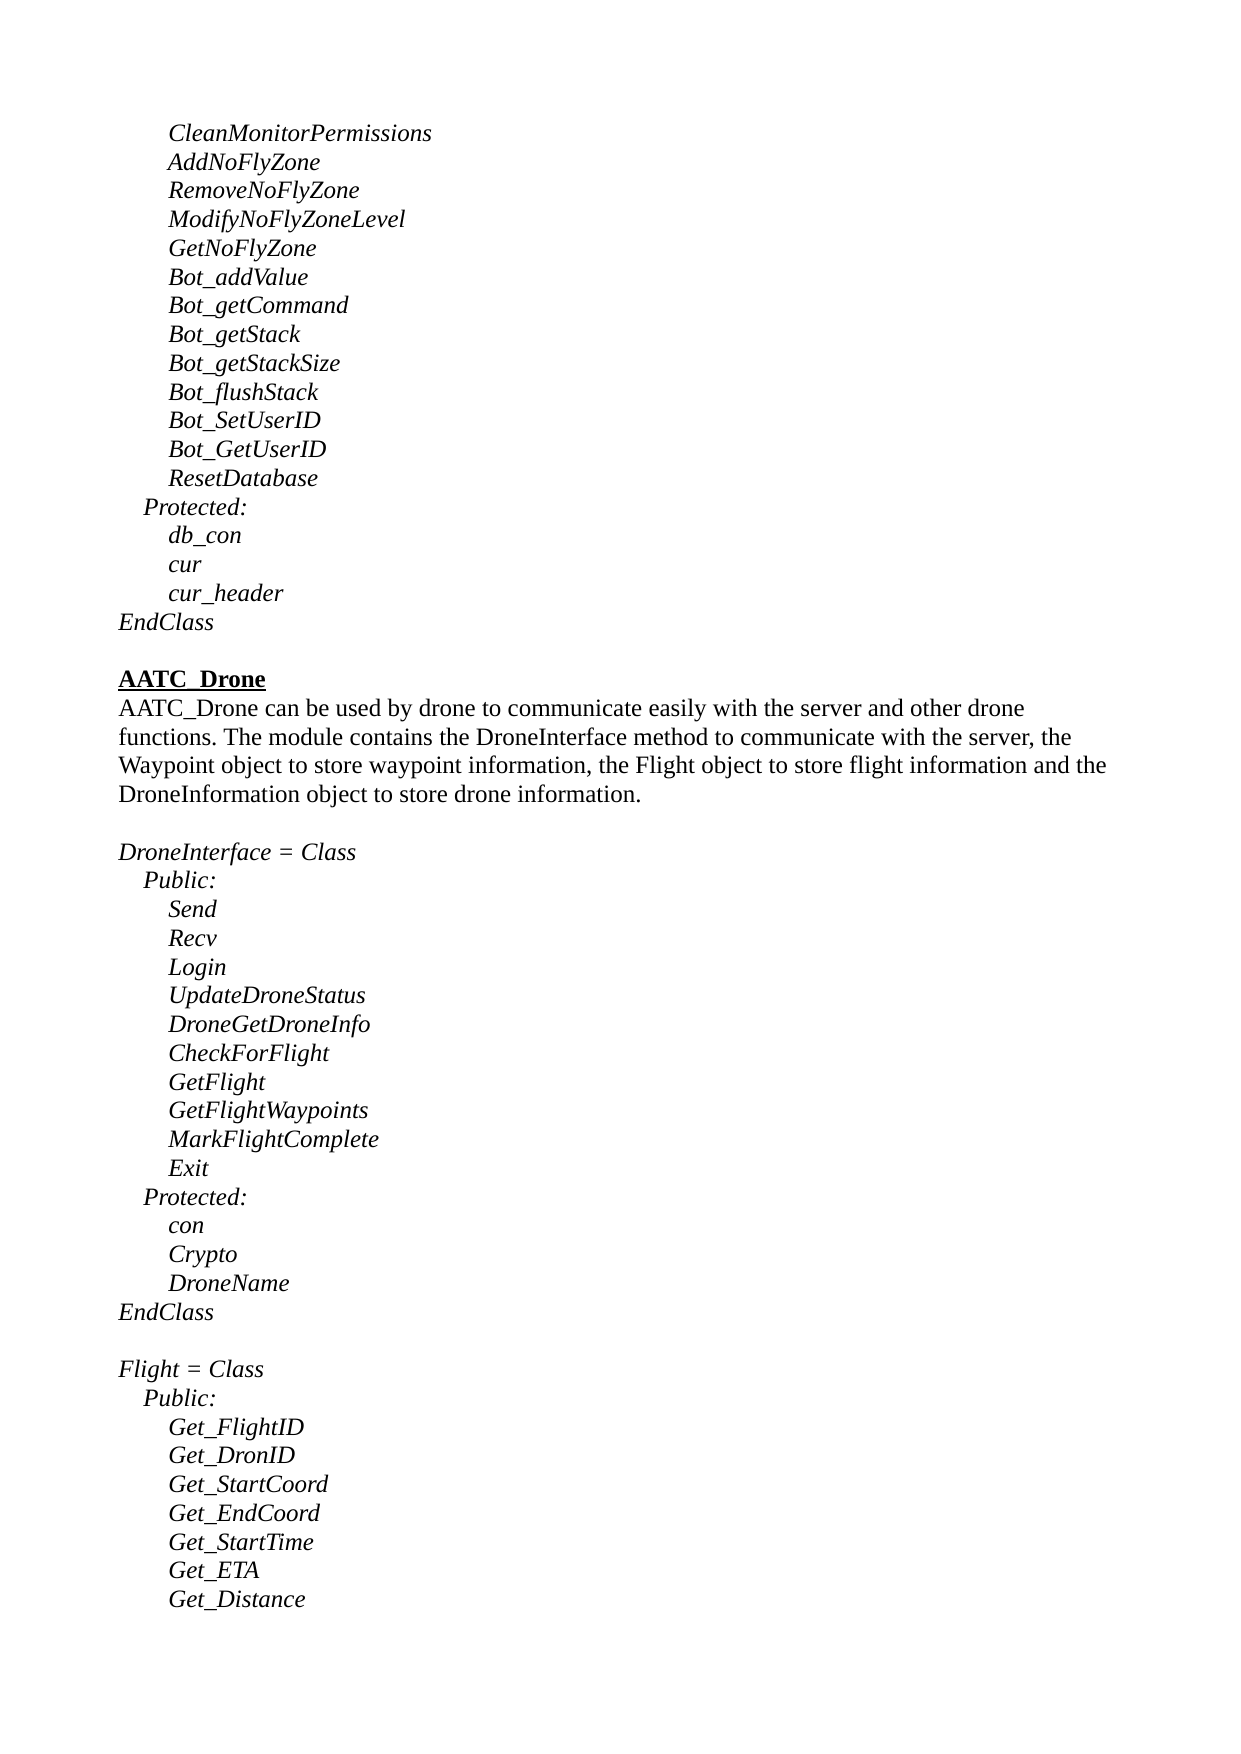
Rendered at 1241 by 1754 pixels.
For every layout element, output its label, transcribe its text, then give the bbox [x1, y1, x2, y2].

text Get_StartCoord [118, 1469, 1122, 1498]
text Send [118, 894, 1122, 923]
text ModifyNoFlyZoneLevel [118, 204, 1122, 233]
text Protected: [118, 492, 1122, 521]
text Public: [118, 866, 1122, 894]
text Crypto [118, 1239, 1122, 1268]
text GetFlightWaypoints [118, 1096, 1122, 1124]
text DroneInterface = Class [118, 837, 1122, 866]
text EndClass [118, 607, 1122, 636]
text Login [118, 952, 1122, 981]
text Get_DronID [118, 1441, 1122, 1469]
text Exit [118, 1153, 1122, 1182]
text Bot_getStackSize [118, 348, 1122, 377]
text CheckForFlight [118, 1038, 1122, 1067]
text Get_Distance [118, 1584, 1122, 1613]
text DroneName [118, 1268, 1122, 1297]
text con [118, 1211, 1122, 1239]
text Protected: [118, 1182, 1122, 1211]
text Bot_GetUserID [118, 434, 1122, 463]
text cur_header [118, 578, 1122, 607]
text Bot_SetUserID [118, 406, 1122, 434]
text GetFlight [118, 1067, 1122, 1096]
text Get_StartTime [118, 1527, 1122, 1556]
text AATC_Drone [118, 664, 1122, 693]
text Recv [118, 923, 1122, 952]
text Bot_addValue [118, 262, 1122, 291]
text Bot_getStack [118, 319, 1122, 348]
text Bot_getCommand [118, 291, 1122, 319]
text Get_EndCoord [118, 1498, 1122, 1527]
text UpdateDroneStatus [118, 981, 1122, 1009]
text RemoveNoFlyZone [118, 176, 1122, 204]
text DroneGetDroneInfo [118, 1009, 1122, 1038]
text AddNoFlyZone [118, 147, 1122, 176]
text MarkFlightComplete [118, 1124, 1122, 1153]
text AATC_Drone can be used by drone to communicate easily with the server and other drone functions. The module contains the DroneInterface method to communicate with the server, the Waypoint object to store waypoint information, the Flight object to store flight information and the DroneInformation object to store drone information. [118, 693, 1122, 808]
text EndClass [118, 1297, 1122, 1326]
text Bot_flushStack [118, 377, 1122, 406]
text db_con [118, 521, 1122, 549]
text Flight = Class [118, 1354, 1122, 1383]
text cur [118, 549, 1122, 578]
text ResetDatabase [118, 463, 1122, 492]
text Get_ETA [118, 1556, 1122, 1584]
text Public: [118, 1383, 1122, 1412]
text Get_FlightID [118, 1412, 1122, 1441]
text CleanMonitorPermissions [118, 118, 1122, 147]
text GetNoFlyZone [118, 233, 1122, 262]
